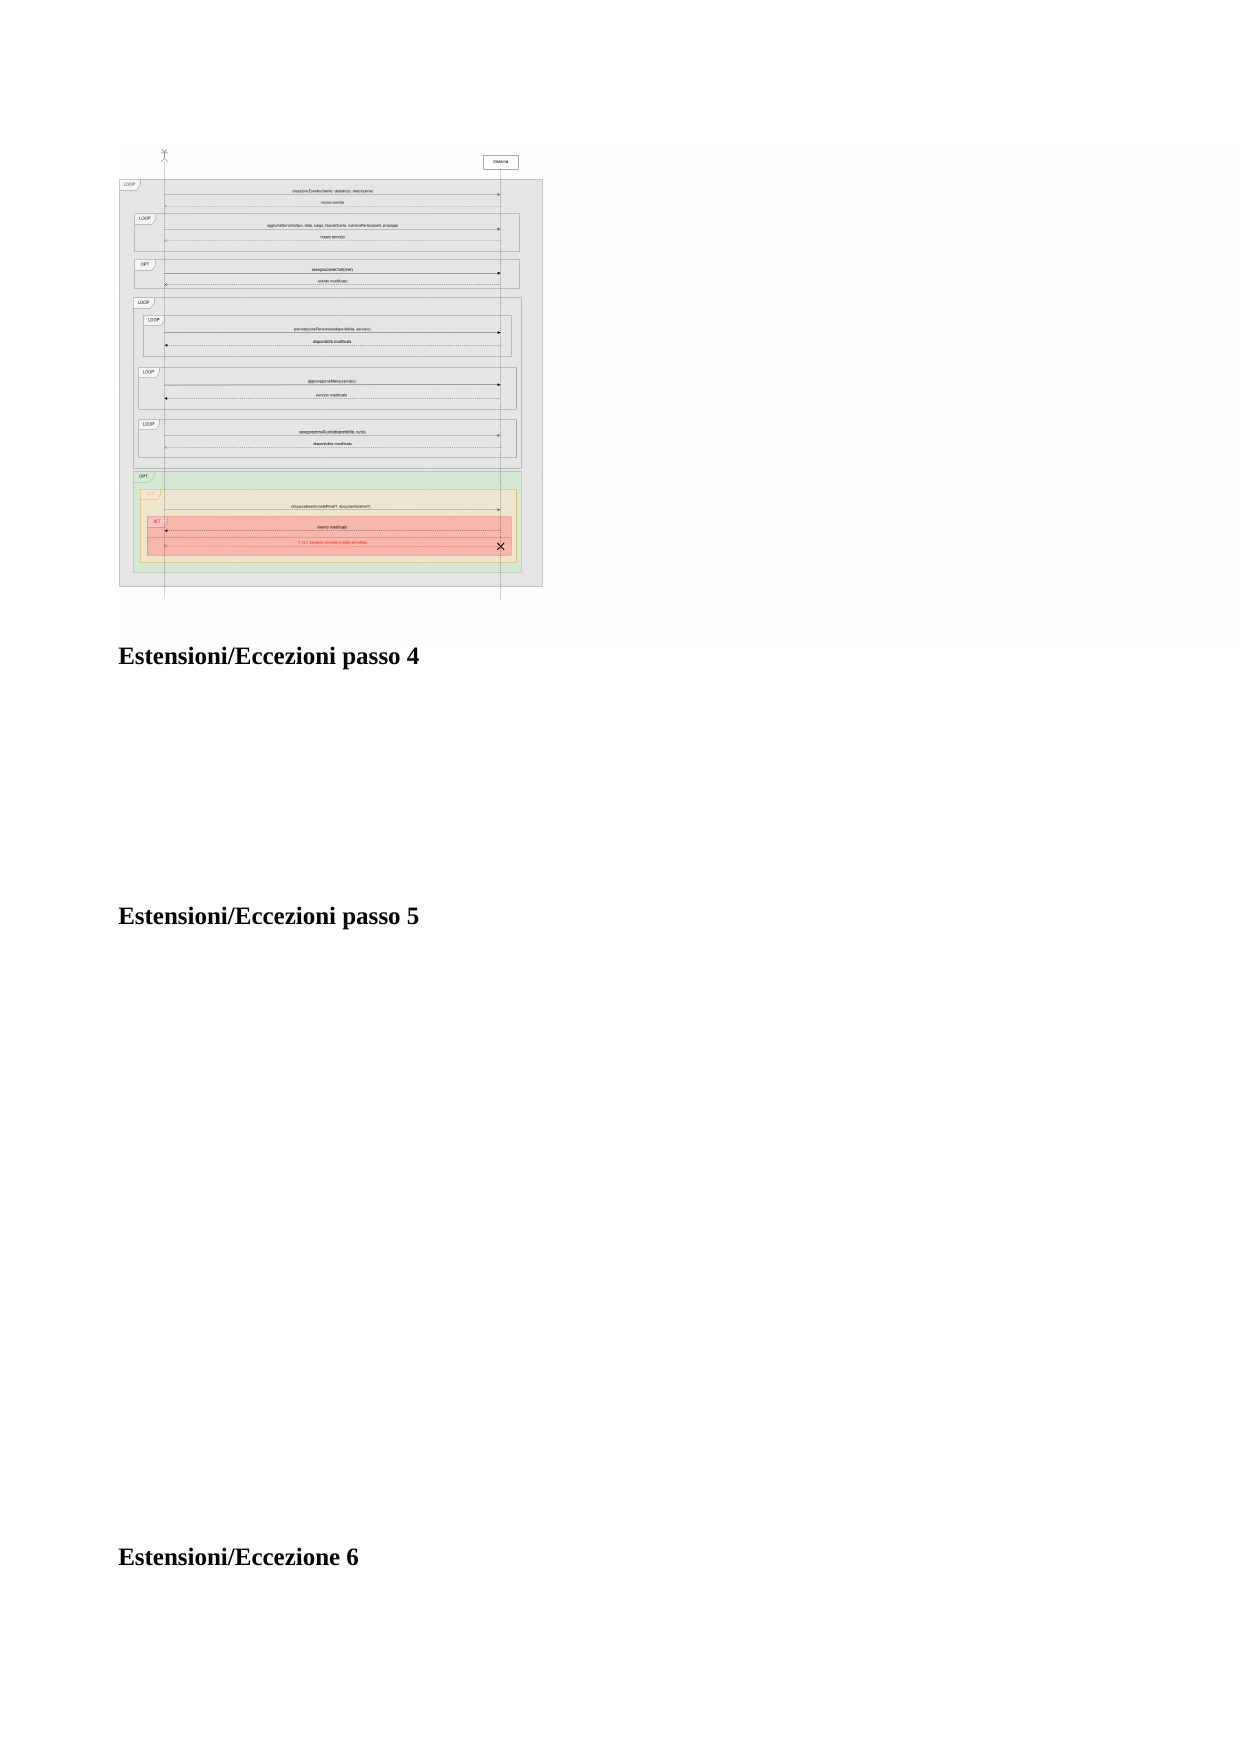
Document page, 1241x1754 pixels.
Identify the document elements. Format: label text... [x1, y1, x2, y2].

text Estensioni/Eccezioni passo 5 [118, 901, 1122, 930]
text Estensioni/Eccezioni passo 4 [118, 367, 1122, 670]
picture [119, 149, 1241, 642]
text Estensioni/Eccezione 6 [118, 1542, 1122, 1571]
